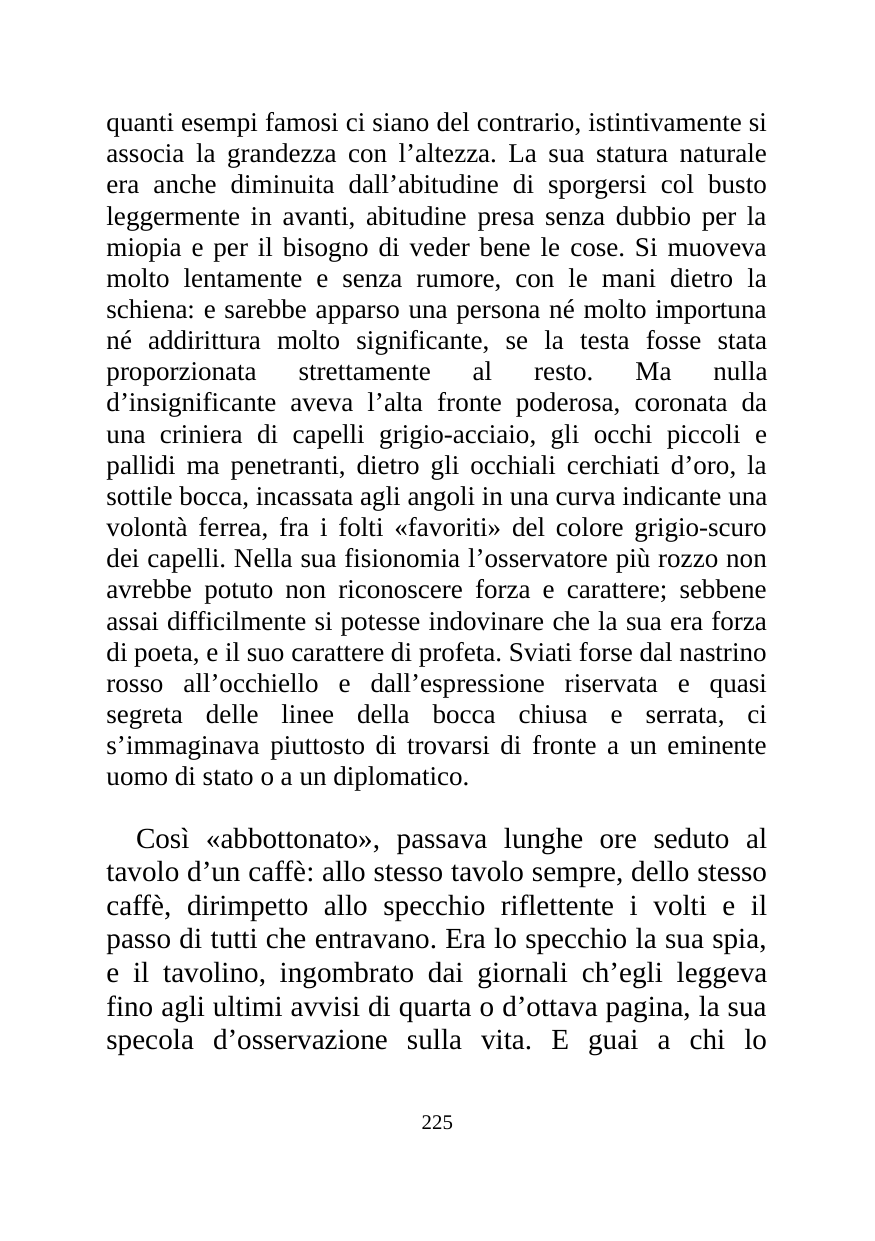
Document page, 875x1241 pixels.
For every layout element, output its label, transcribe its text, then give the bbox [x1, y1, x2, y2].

text quanti esempi famosi ci siano del contrario, istintivamente si associa la grandezza con l’altezza. La sua statura naturale era anche diminuita dall’abitudine di sporgersi col busto leggermente in avanti, abitudine presa senza dubbio per la miopia e per il bisogno di veder bene le cose. Si muoveva molto lentamente e senza rumore, con le mani dietro la schiena: e sarebbe apparso una persona né molto importuna né addirittura molto significante, se la testa fosse stata proporzionata strettamente al resto. Ma nulla d’insignificante aveva l’alta fronte poderosa, coronata da una criniera di capelli grigio-acciaio, gli occhi piccoli e pallidi ma penetranti, dietro gli occhiali cerchiati d’oro, la sottile bocca, incassata agli angoli in una curva indicante una volontà ferrea, fra i folti «favoriti» del colore grigio-scuro dei capelli. Nella sua fisionomia l’osservatore più rozzo non avrebbe potuto non riconoscere forza e carattere; sebbene assai difficilmente si potesse indovinare che la sua era forza di poeta, e il suo carattere di profeta. Sviati forse dal nastrino rosso all’occhiello e dall’espressione riservata e quasi segreta delle linee della bocca chiusa e serrata, ci s’immaginava piuttosto di trovarsi di fronte a un eminente uomo di stato o a un diplomatico. [106, 106, 768, 791]
text Così «abbottonato», passava lunghe ore seduto al tavolo d’un caffè: allo stesso tavolo sempre, dello stesso caffè, dirimpetto allo specchio riflettente i volti e il passo di tutti che entravano. Era lo specchio la sua spia, e il tavolino, ingombrato dai giornali ch’egli leggeva fino agli ultimi avvisi di quarta o d’ottava pagina, la sua specola d’osservazione sulla vita. E guai a chi lo [106, 821, 768, 1056]
